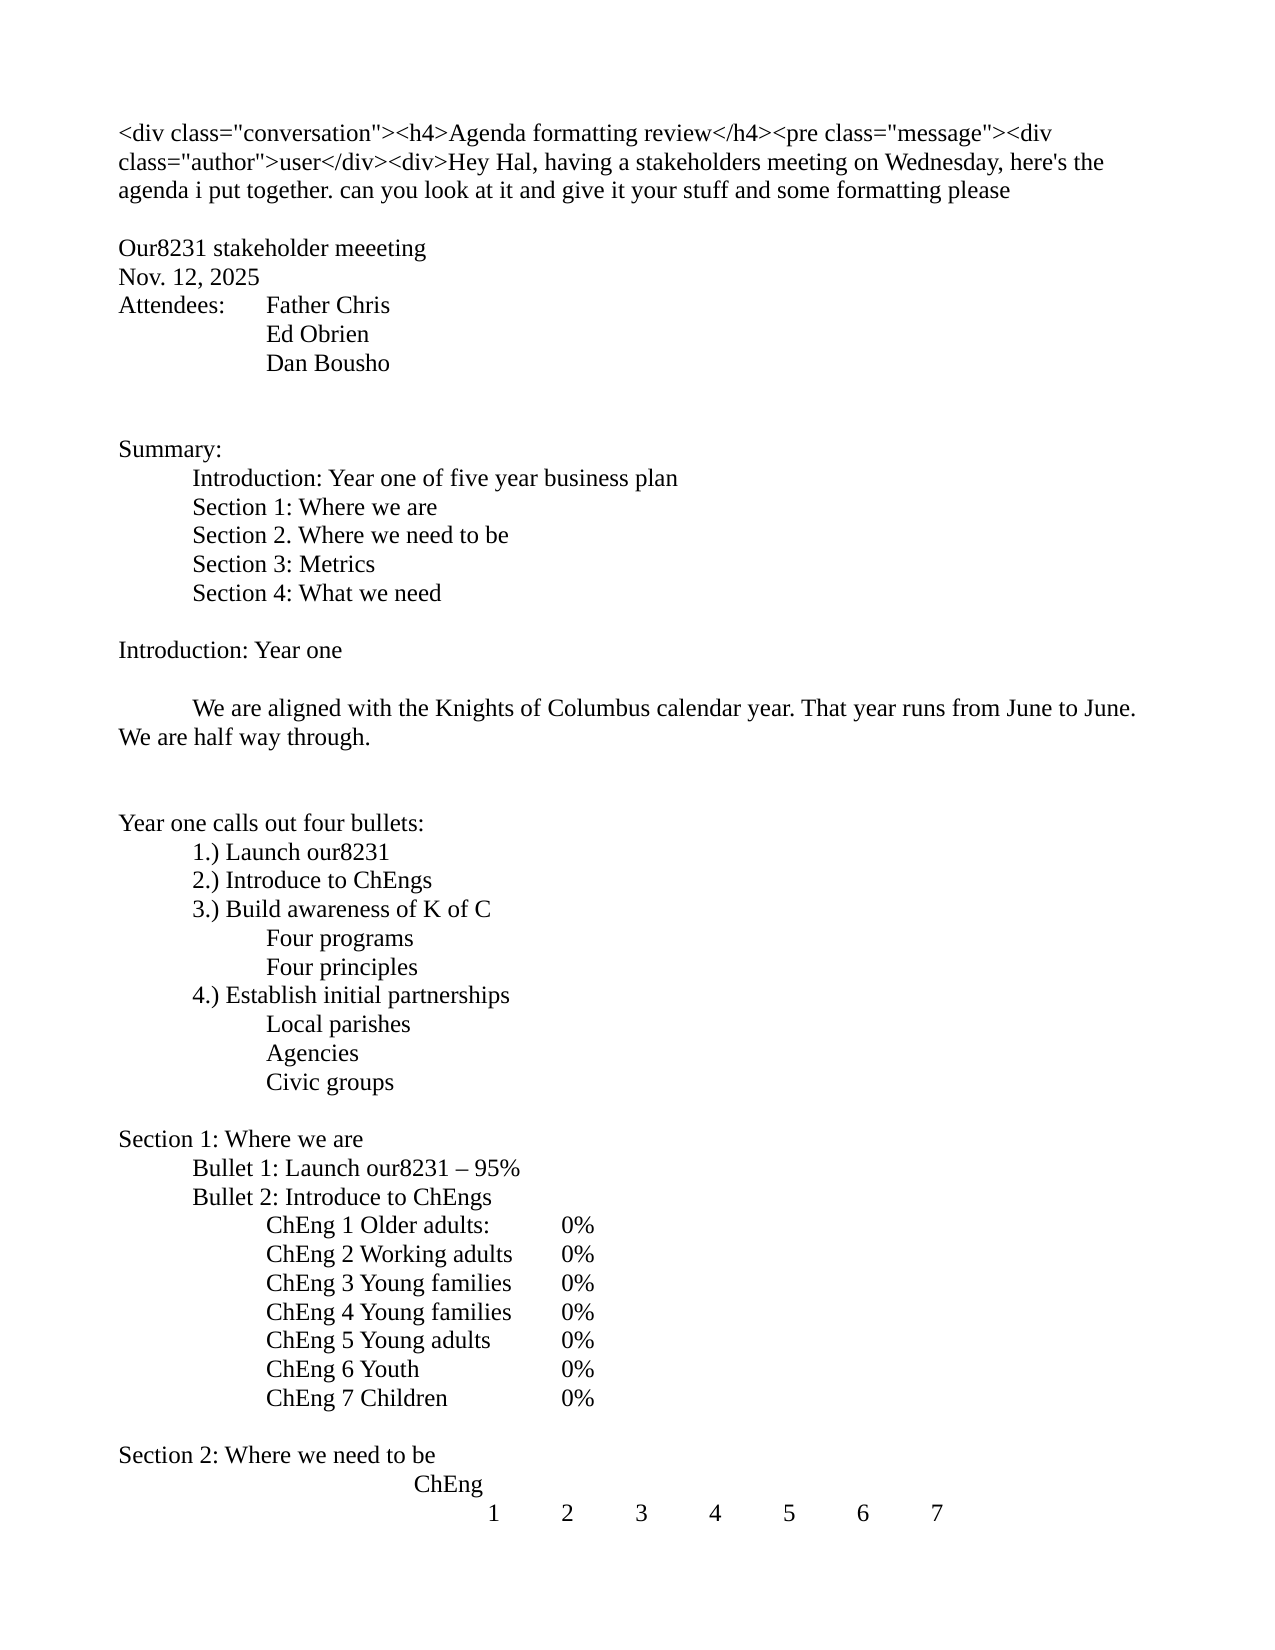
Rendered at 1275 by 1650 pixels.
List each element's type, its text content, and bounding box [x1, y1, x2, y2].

text 2.) Introduce to ChEngs [118, 866, 1157, 894]
text 1 2 3 4 5 6 7 [118, 1498, 1157, 1527]
text ChEng 2 Working adults 0% [118, 1239, 1157, 1268]
text We are aligned with the Knights of Columbus calendar year. That year runs from June to June. We are half way through. [118, 693, 1157, 751]
text Bullet 2: Introduce to ChEngs [118, 1182, 1157, 1211]
text Ed Obrien [118, 319, 1157, 348]
text 4.) Establish initial partnerships [118, 981, 1157, 1009]
text Dan Bousho [118, 348, 1157, 377]
text 3.) Build awareness of K of C [118, 894, 1157, 923]
text Section 3: Metrics [118, 549, 1157, 578]
text Section 1: Where we are [118, 492, 1157, 521]
text Section 4: What we need [118, 578, 1157, 607]
text 1.) Launch our8231 [118, 837, 1157, 866]
text Agencies [118, 1038, 1157, 1067]
text Section 2. Where we need to be [118, 521, 1157, 549]
text ChEng [118, 1469, 1157, 1498]
text Summary: [118, 434, 1157, 463]
text Four programs [118, 923, 1157, 952]
text Year one calls out four bullets: [118, 808, 1157, 837]
text Nov. 12, 2025 [118, 262, 1157, 291]
text Civic groups [118, 1067, 1157, 1096]
text Attendees: Father Chris [118, 291, 1157, 319]
text Section 2: Where we need to be [118, 1441, 1157, 1469]
text Our8231 stakeholder meeeting [118, 233, 1157, 262]
text Introduction: Year one of five year business plan [118, 463, 1157, 492]
text Section 1: Where we are [118, 1124, 1157, 1153]
text Local parishes [118, 1009, 1157, 1038]
text ChEng 3 Young families 0% [118, 1268, 1157, 1297]
text ChEng 5 Young adults 0% [118, 1326, 1157, 1354]
text Four principles [118, 952, 1157, 981]
text ChEng 4 Young families 0% [118, 1297, 1157, 1326]
text Bullet 1: Launch our8231 – 95% [118, 1153, 1157, 1182]
text ChEng 7 Children 0% [118, 1383, 1157, 1412]
text <div class="conversation"><h4>Agenda formatting review</h4><pre class="message"><div class="author">user</div><div>Hey Hal, having a stakeholders meeting on Wednesday, here's the agenda i put together. can you look at it and give it your stuff and some formatting please [118, 118, 1157, 204]
text ChEng 1 Older adults: 0% [118, 1211, 1157, 1239]
text Introduction: Year one [118, 636, 1157, 664]
text ChEng 6 Youth 0% [118, 1354, 1157, 1383]
